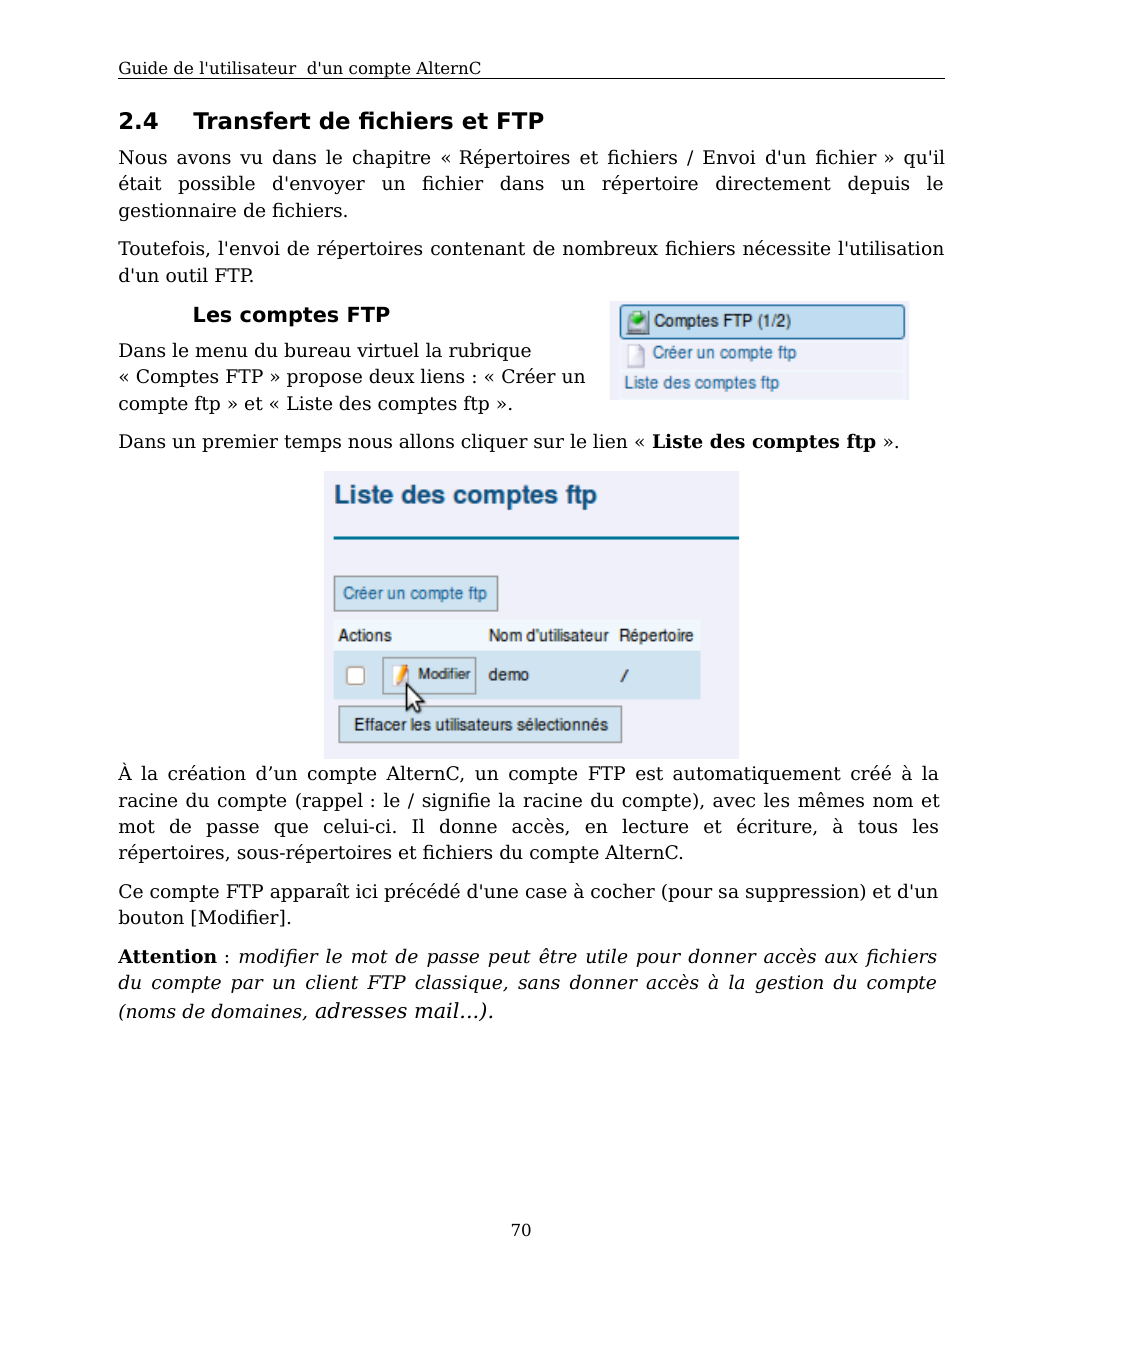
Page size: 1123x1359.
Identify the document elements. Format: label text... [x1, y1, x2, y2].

picture [609, 301, 910, 400]
text Attention : modifier le mot de passe peut être utile pour donner accès aux fichiers du compte par un client FTP classique, sans donner accès à la gestion du compte (noms de domaines, adresses mail...). [118, 946, 940, 1023]
picture [323, 471, 740, 759]
text À la création d’un compte AlternC, un compte FTP est automatiquement créé à la racine du compte (rappel : le / signifie la racine du compte), avec les mêmes nom et mot de passe que celui-ci. Il donne accès, en lecture et écriture, à tous les répertoires, sous-répertoires et fichiers du compte AlternC. [118, 470, 940, 864]
subtitle Transfert de fichiers et FTP [118, 108, 945, 135]
subtitle Les comptes FTP [192, 303, 609, 328]
text Ce compte FTP apparaît ici précédé d'une case à cocher (pour sa suppression) et d'un bouton [Modifier]. [118, 881, 940, 929]
text Dans le menu du bureau virtuel la rubrique « Comptes FTP » propose deux liens : « Créer un compte ftp » et « Liste des comptes ftp ». [118, 340, 945, 414]
text Dans un premier temps nous allons cliquer sur le lien « Liste des comptes ftp ». [118, 431, 945, 453]
subtitle [910, 303, 945, 328]
text Toutefois, l'envoi de répertoires contenant de nombreux fichiers nécessite l'utilisation d'un outil FTP. [118, 238, 945, 287]
text Nous avons vu dans le chapitre « Répertoires et fichiers / Envoi d'un fichier » qu'il était possible d'envoyer un fichier dans un répertoire directement depuis le gestionnaire de fichiers. [118, 147, 945, 222]
